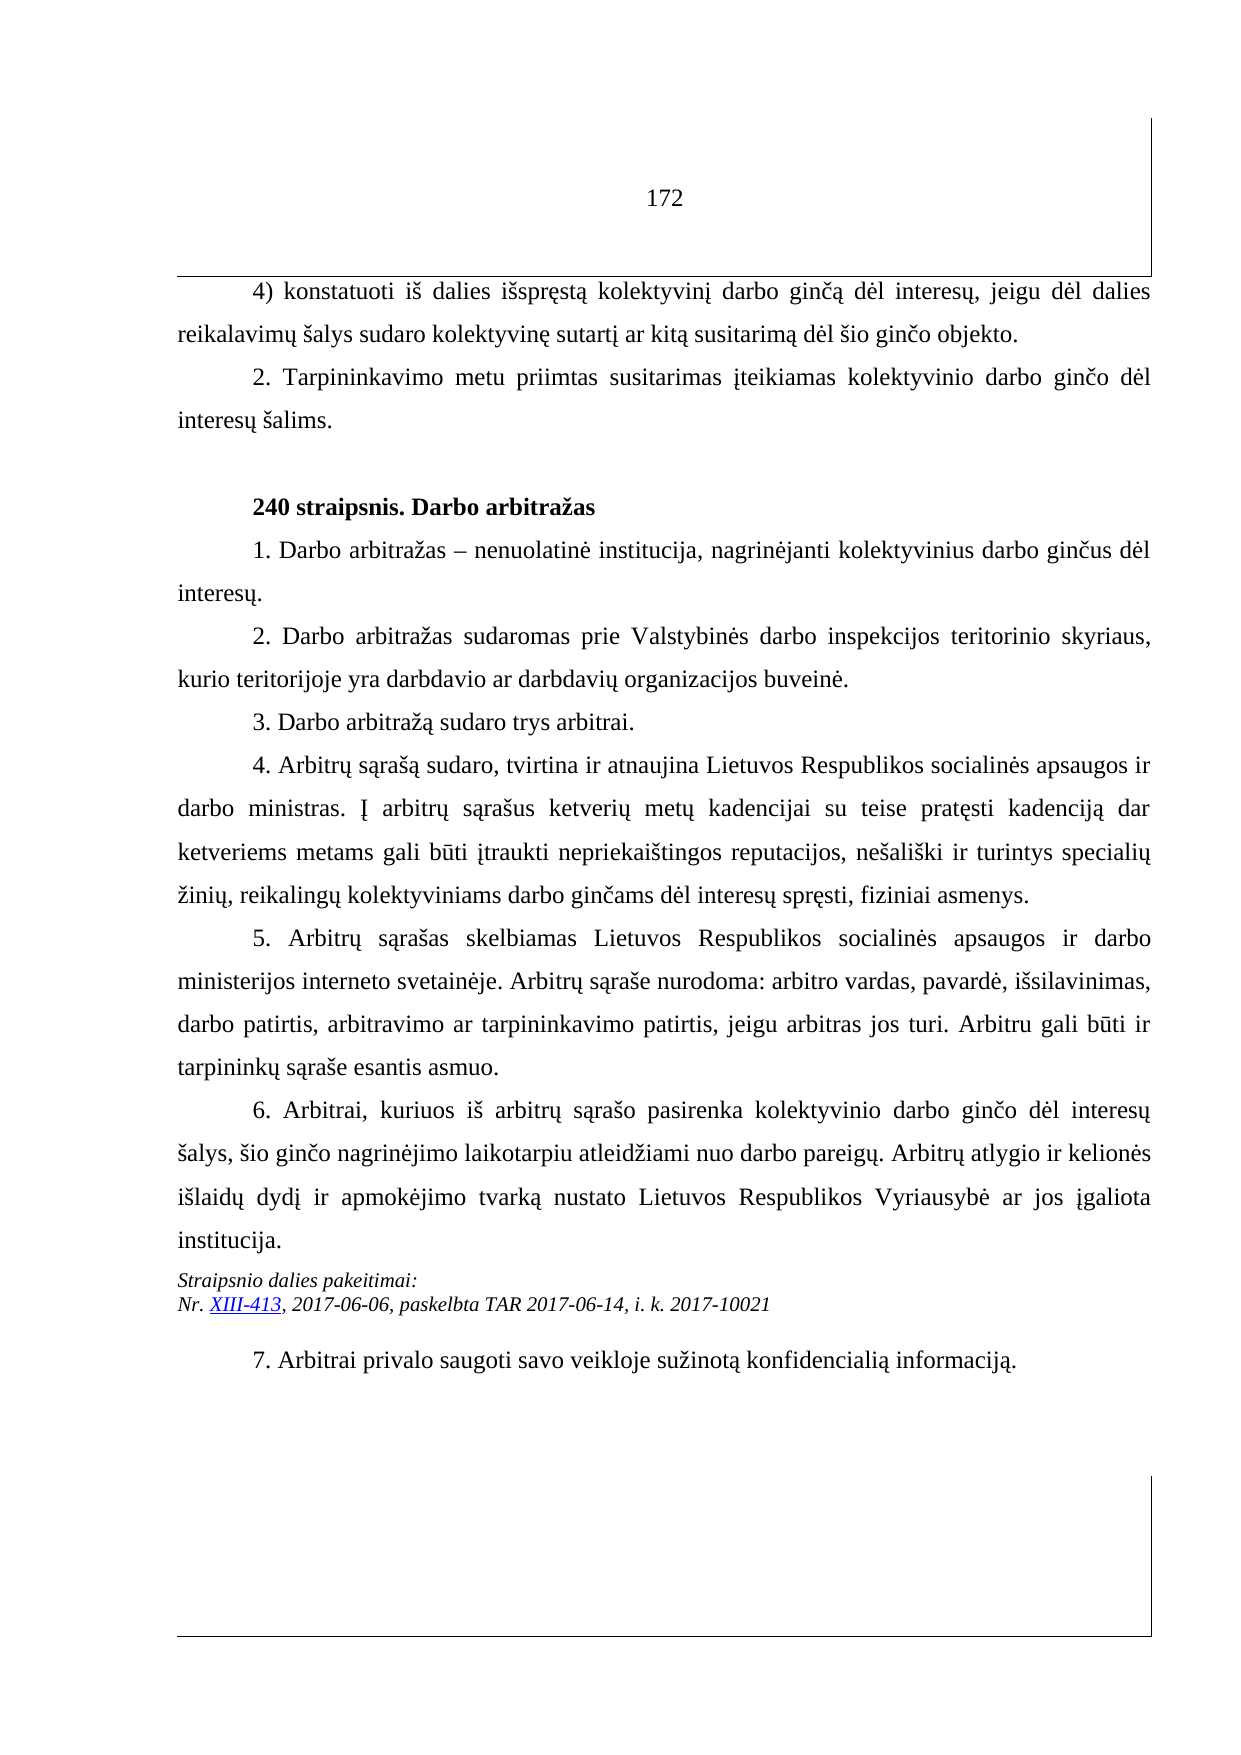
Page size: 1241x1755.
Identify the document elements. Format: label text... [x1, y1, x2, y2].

text 3. Darbo arbitražą sudaro trys arbitrai. [177, 707, 1152, 736]
text Straipsnio dalies pakeitimai: [177, 1268, 1152, 1292]
text Nr. XIII-413, 2017-06-06, paskelbta TAR 2017-06-14, i. k. 2017-10021 [177, 1292, 1152, 1316]
text 7. Arbitrai privalo saugoti savo veikloje sužinotą konfidencialią informaciją. [177, 1345, 1152, 1373]
text 2. Darbo arbitražas sudaromas prie Valstybinės darbo inspekcijos teritorinio skyriaus, kurio teritorijoje yra darbdavio ar darbdavių organizacijos buveinė. [177, 621, 1152, 693]
text 6. Arbitrai, kuriuos iš arbitrų sąrašo pasirenka kolektyvinio darbo ginčo dėl interesų šalys, šio ginčo nagrinėjimo laikotarpiu atleidžiami nuo darbo pareigų. Arbitrų atlygio ir kelionės išlaidų dydį ir apmokėjimo tvarką nustato Lietuvos Respublikos Vyriausybė ar jos įgaliota institucija. [177, 1095, 1152, 1253]
subtitle 240 straipsnis. Darbo arbitražas [177, 492, 1152, 520]
text 1. Darbo arbitražas – nenuolatinė institucija, nagrinėjanti kolektyvinius darbo ginčus dėl interesų. [177, 535, 1152, 607]
text 5. Arbitrų sąrašas skelbiamas Lietuvos Respublikos socialinės apsaugos ir darbo ministerijos interneto svetainėje. Arbitrų sąraše nurodoma: arbitro vardas, pavardė, išsilavinimas, darbo patirtis, arbitravimo ar tarpininkavimo patirtis, jeigu arbitras jos turi. Arbitru gali būti ir tarpininkų sąraše esantis asmuo. [177, 923, 1152, 1081]
text 4. Arbitrų sąrašą sudaro, tvirtina ir atnaujina Lietuvos Respublikos socialinės apsaugos ir darbo ministras. Į arbitrų sąrašus ketverių metų kadencijai su teise pratęsti kadenciją dar ketveriems metams gali būti įtraukti nepriekaištingos reputacijos, nešališki ir turintys specialių žinių, reikalingų kolektyviniams darbo ginčams dėl interesų spręsti, fiziniai asmenys. [177, 750, 1152, 908]
text 4) konstatuoti iš dalies išspręstą kolektyvinį darbo ginčą dėl interesų, jeigu dėl dalies reikalavimų šalys sudaro kolektyvinę sutartį ar kitą susitarimą dėl šio ginčo objekto. [177, 276, 1152, 348]
text 2. Tarpininkavimo metu priimtas susitarimas įteikiamas kolektyvinio darbo ginčo dėl interesų šalims. [177, 362, 1152, 434]
